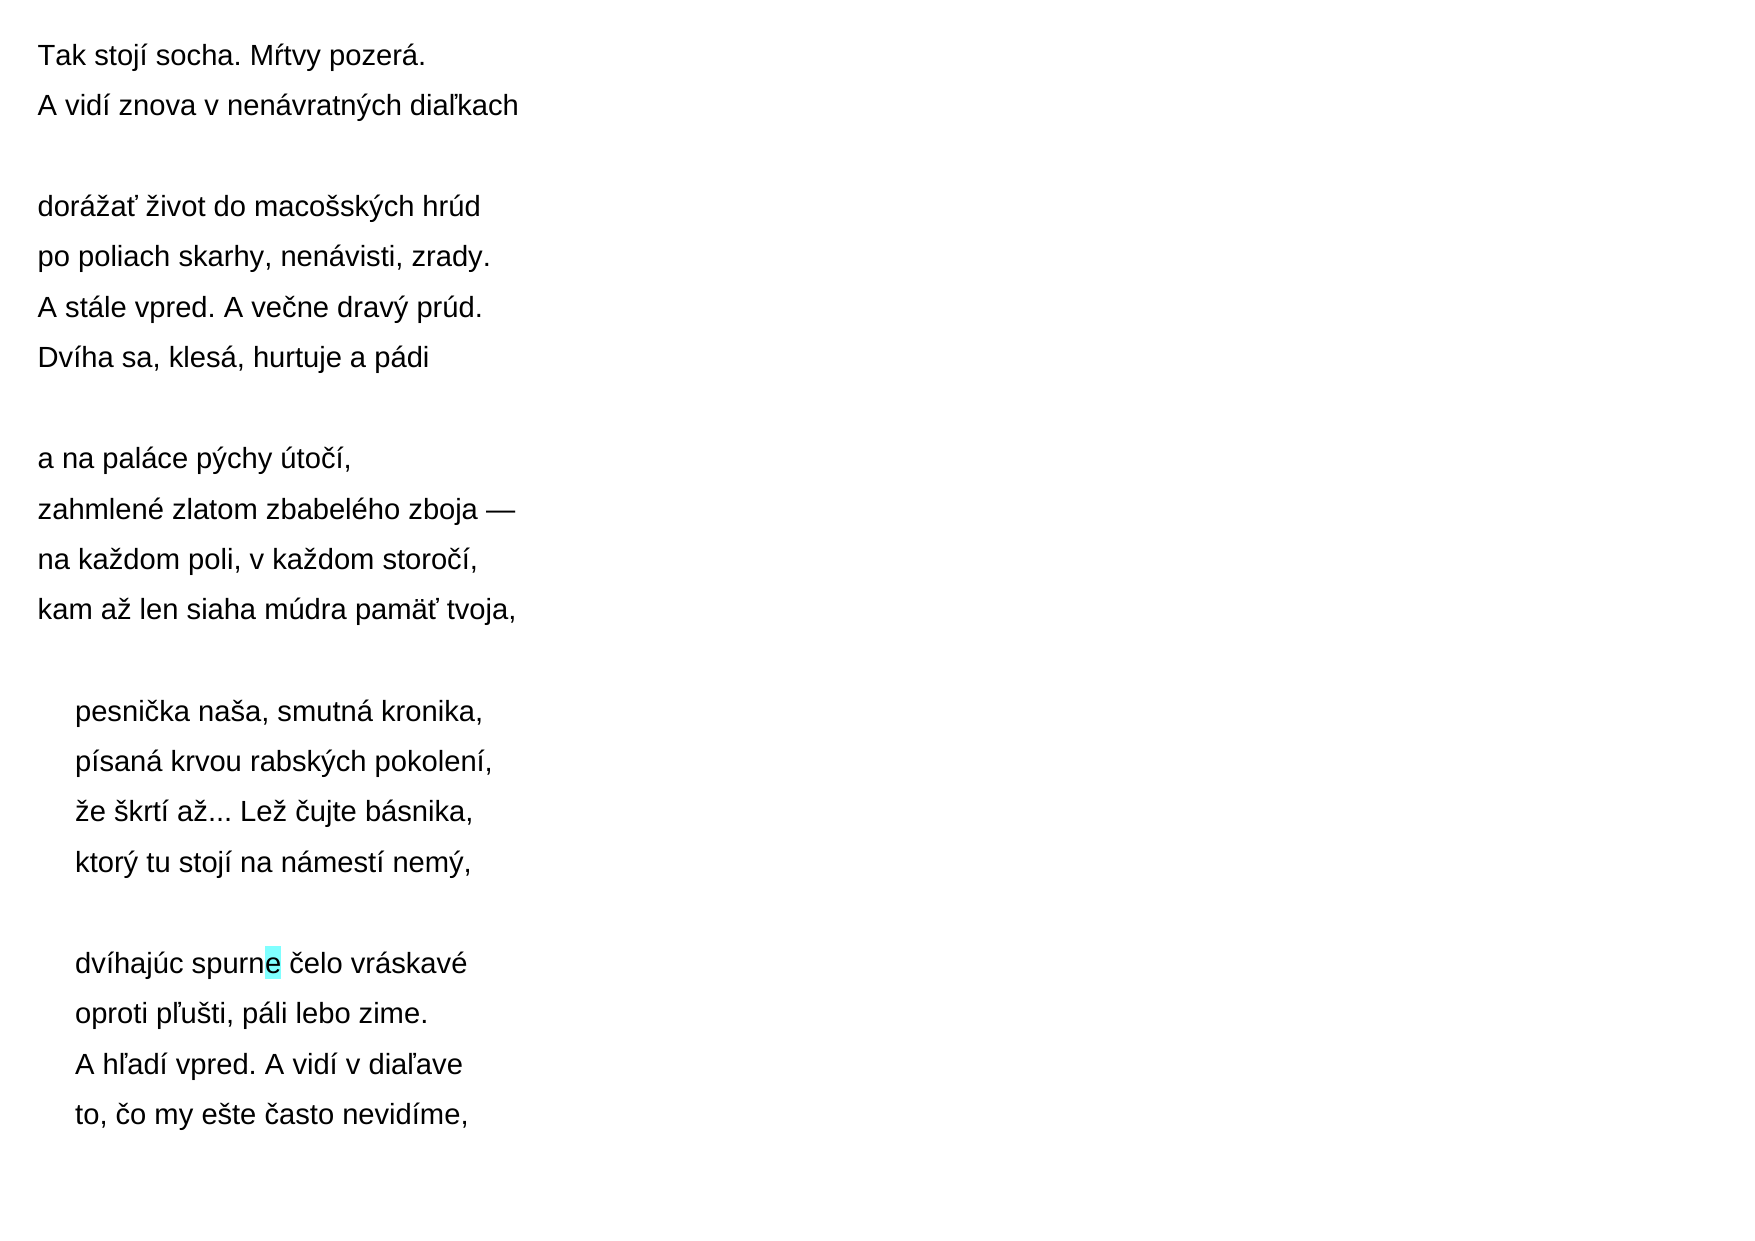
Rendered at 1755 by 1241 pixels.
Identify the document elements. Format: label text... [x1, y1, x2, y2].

text ktorý tu stojí na námestí nemý, [37, 845, 1148, 878]
text kam až len siaha múdra pamäť tvoja, [37, 592, 1148, 626]
text na každom poli, v každom storočí, [37, 542, 1148, 576]
text to, čo my ešte často nevidíme, [37, 1097, 1148, 1131]
text Tak stojí socha. Mŕtvy pozerá. [37, 37, 1148, 71]
text dorážať život do macošských hrúd [37, 189, 1148, 223]
text že škrtí až... Lež čujte básnika, [37, 794, 1148, 828]
text po poliach skarhy, nenávisti, zrady. [37, 239, 1148, 273]
text A hľadí vpred. A vidí v diaľave [37, 1047, 1148, 1080]
text zahmlené zlatom zbabelého zboja — [37, 492, 1148, 525]
text pesnička naša, smutná kronika, [37, 694, 1148, 727]
text oproti pľušti, páli lebo zime. [37, 996, 1148, 1030]
text A vidí znova v nenávratných diaľkach [37, 88, 1148, 121]
text A stále vpred. A večne dravý prúd. [37, 290, 1148, 323]
text a na paláce pýchy útočí, [37, 441, 1148, 475]
text dvíhajúc spurne čelo vráskavé [37, 946, 1148, 979]
text písaná krvou rabských pokolení, [37, 744, 1148, 778]
text Dvíha sa, klesá, hurtuje a pádi [37, 340, 1148, 374]
